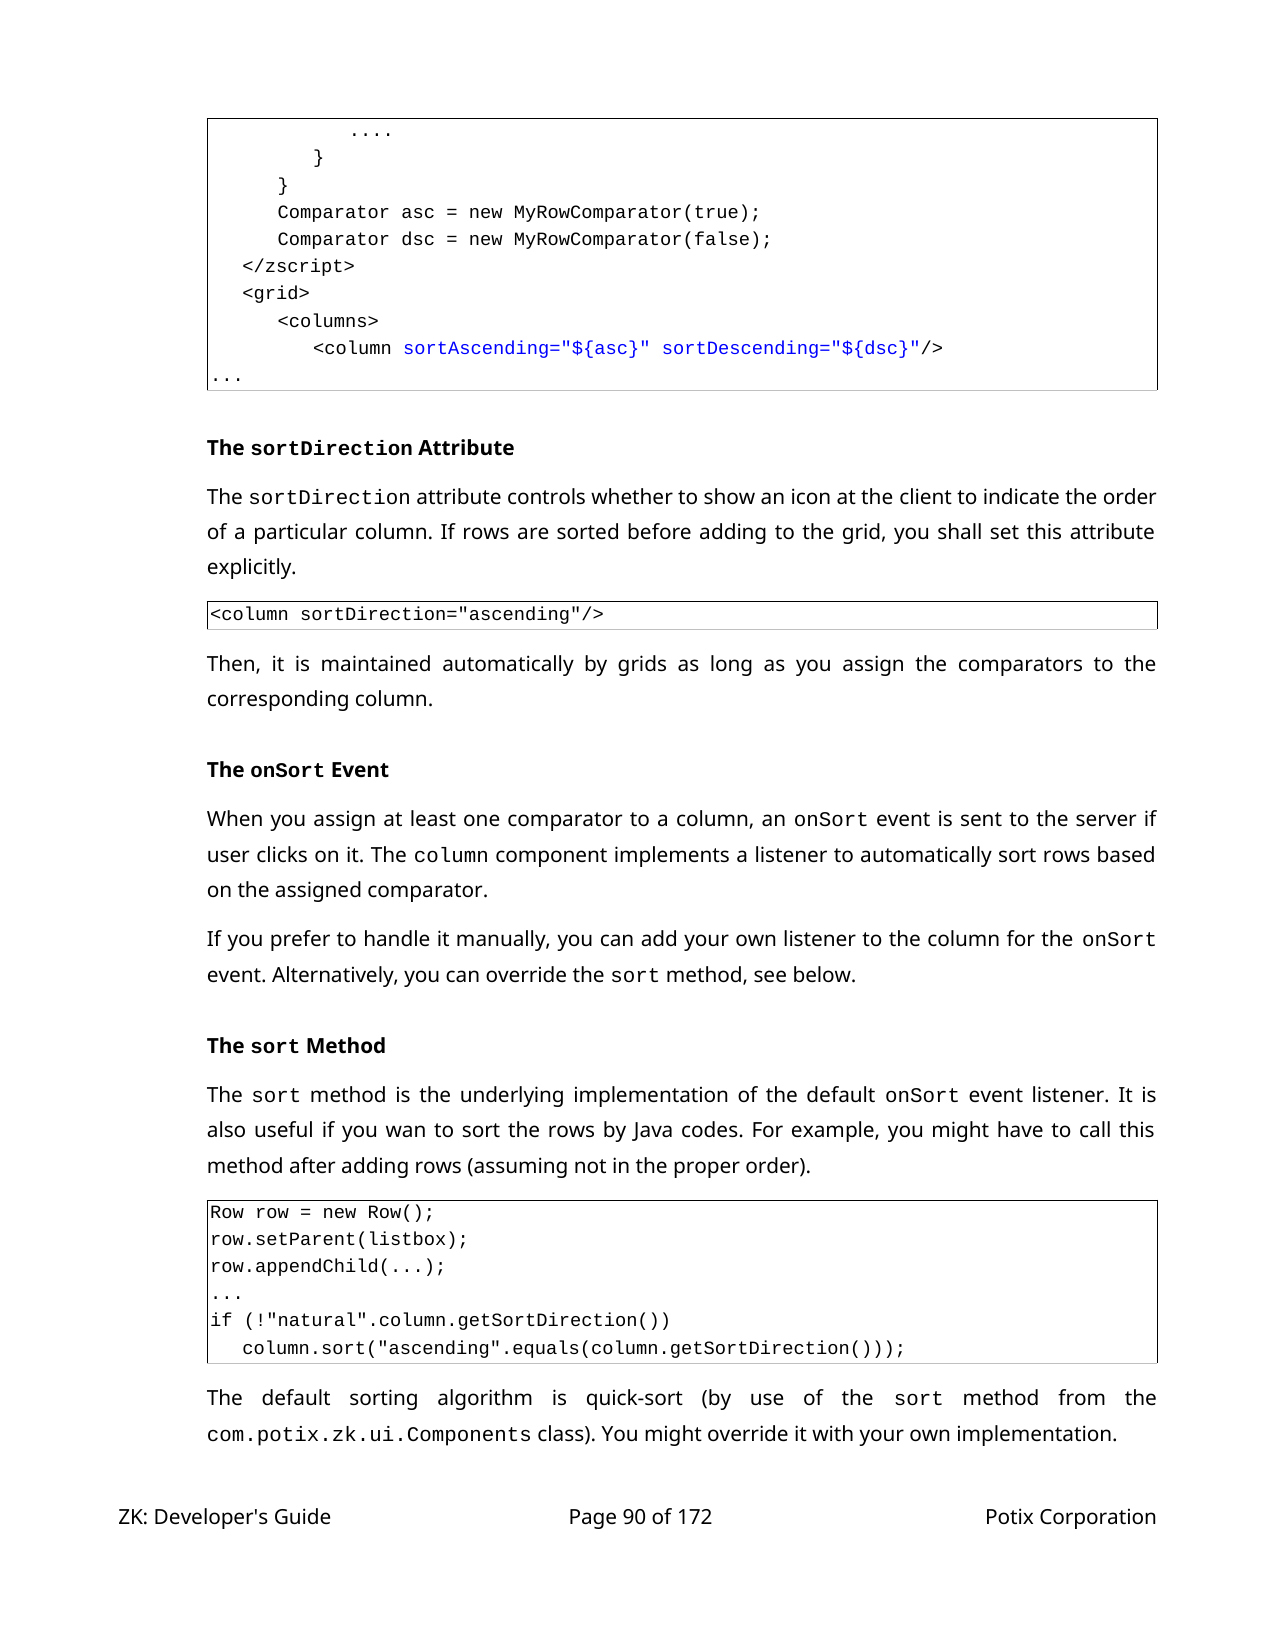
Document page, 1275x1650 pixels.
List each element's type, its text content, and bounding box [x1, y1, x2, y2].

text .... [208, 119, 1157, 142]
text row.setParent(listbox); [208, 1227, 1157, 1251]
text The sortDirection attribute controls whether to show an icon at the client to indicate the order of a particular column. If rows are sorted before adding to the grid, you shall set this attribute explicitly. [207, 482, 1157, 581]
text <column sortAscending="${asc}" sortDescending="${dsc}"/> [208, 336, 1157, 360]
text <column sortDirection="ascending"/> [208, 602, 1157, 629]
text Row row = new Row(); [208, 1201, 1157, 1224]
text row.appendChild(...); [208, 1254, 1157, 1278]
text Comparator dsc = new MyRowComparator(false); [208, 227, 1157, 251]
text If you prefer to handle it manually, you can add your own listener to the column for the onSort event. Alternatively, you can override the sort method, see below. [207, 924, 1157, 988]
text </zscript> [208, 254, 1157, 278]
text ... [208, 363, 1157, 390]
subtitle The sortDirection Attribute [207, 433, 1157, 461]
subtitle The sort Method [207, 1031, 1157, 1059]
text <columns> [208, 308, 1157, 333]
subtitle The onSort Event [207, 755, 1157, 784]
text The default sorting algorithm is quick-sort (by use of the sort method from the com.potix.zk.ui.Components class). You might override it with your own implementation. [207, 1383, 1157, 1447]
text Then, it is maintained automatically by grids as long as you assign the comparators to the corresponding column. [207, 649, 1157, 713]
text When you assign at least one comparator to a column, an onSort event is sent to the server if user clicks on it. The column component implements a listener to automatically sort rows based on the assigned comparator. [207, 804, 1157, 904]
text Comparator asc = new MyRowComparator(true); [208, 200, 1157, 224]
text } [208, 172, 1157, 197]
text if (!"natural".column.getSortDirection()) [208, 1308, 1157, 1333]
text column.sort("ascending".equals(column.getSortDirection())); [208, 1336, 1157, 1363]
text ... [208, 1281, 1157, 1305]
text The sort method is the underlying implementation of the default onSort event listener. It is also useful if you wan to sort the rows by Java codes. For example, you might have to call this method after adding rows (assuming not in the proper order). [207, 1080, 1157, 1179]
text <grid> [208, 281, 1157, 306]
text } [208, 145, 1157, 169]
